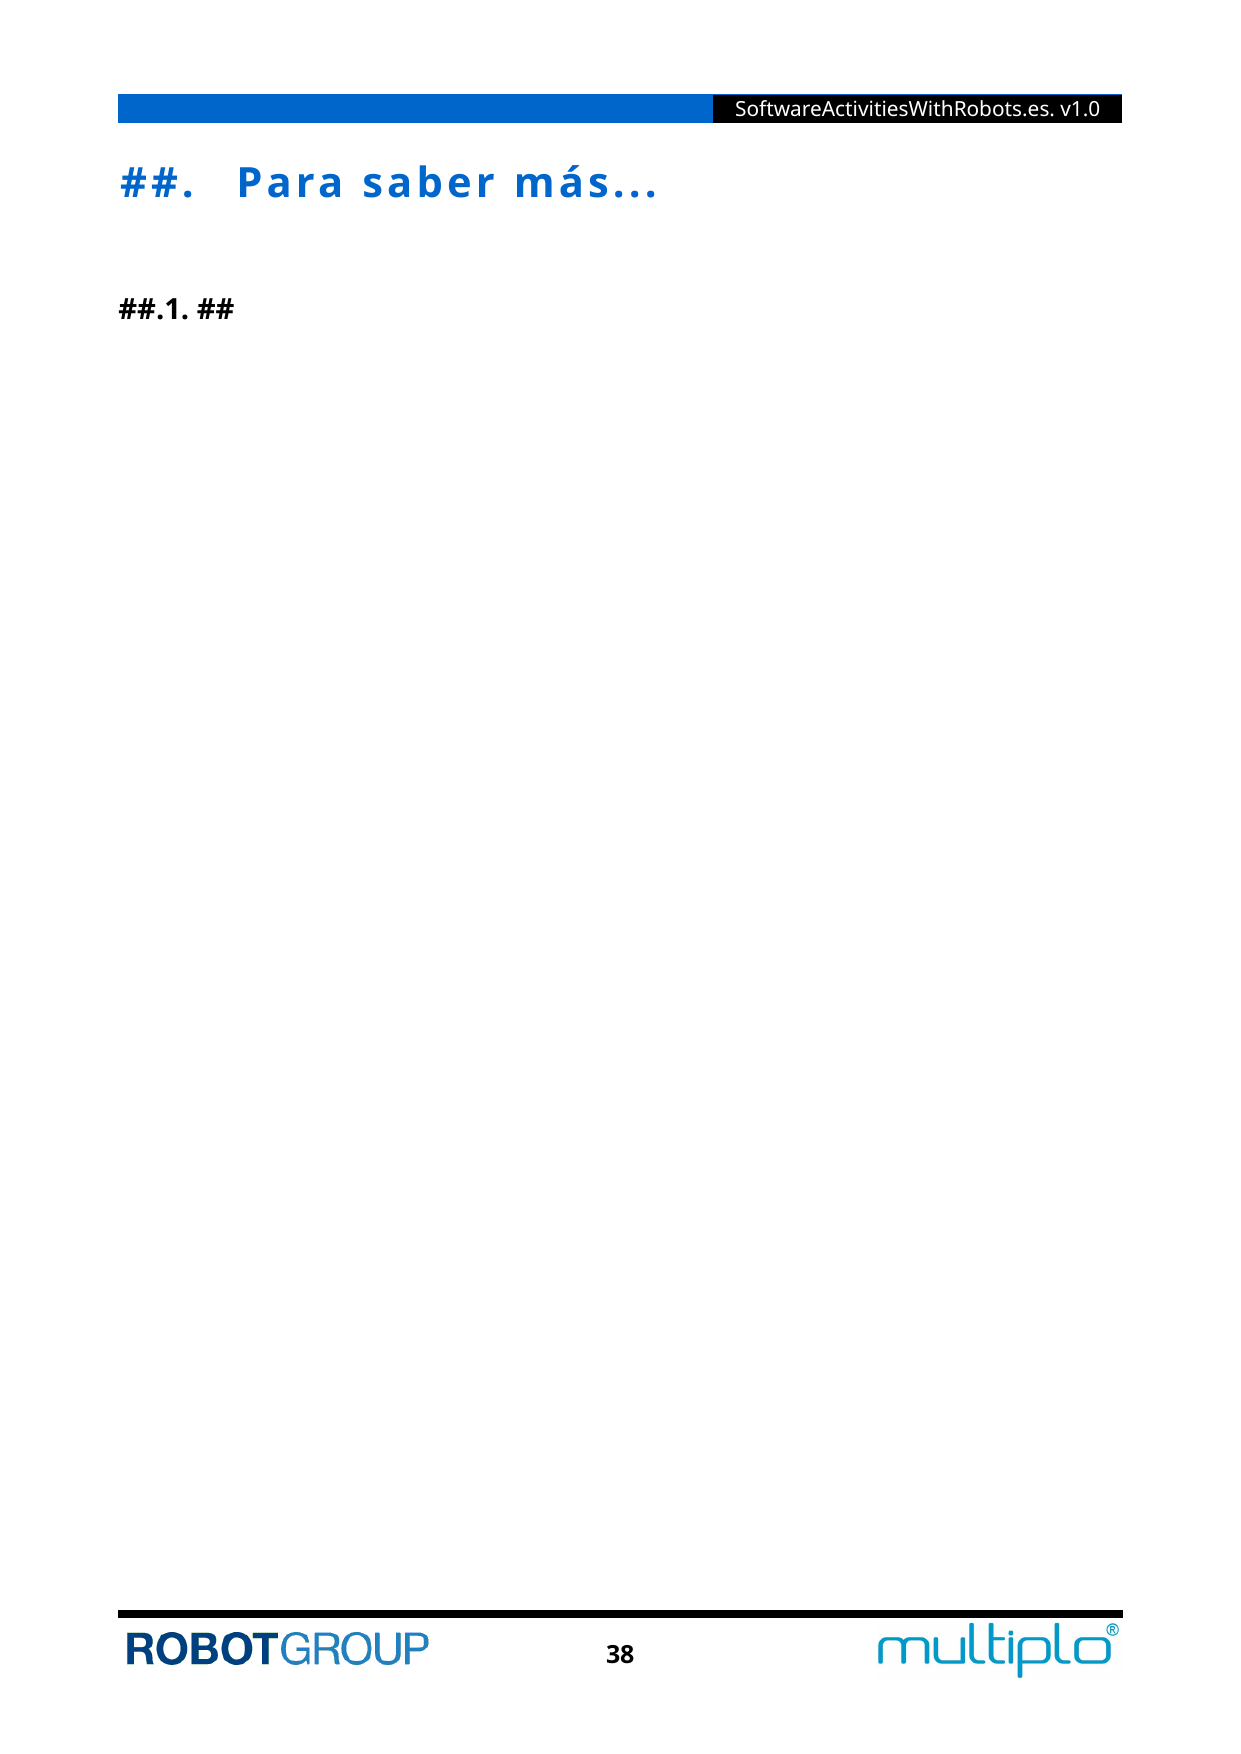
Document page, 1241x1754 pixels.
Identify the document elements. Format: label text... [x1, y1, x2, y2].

text ##. Para saber más... [120, 152, 1122, 209]
picture [118, 1622, 434, 1673]
picture [877, 1622, 1123, 1679]
text ##.1. ## [118, 289, 1122, 328]
